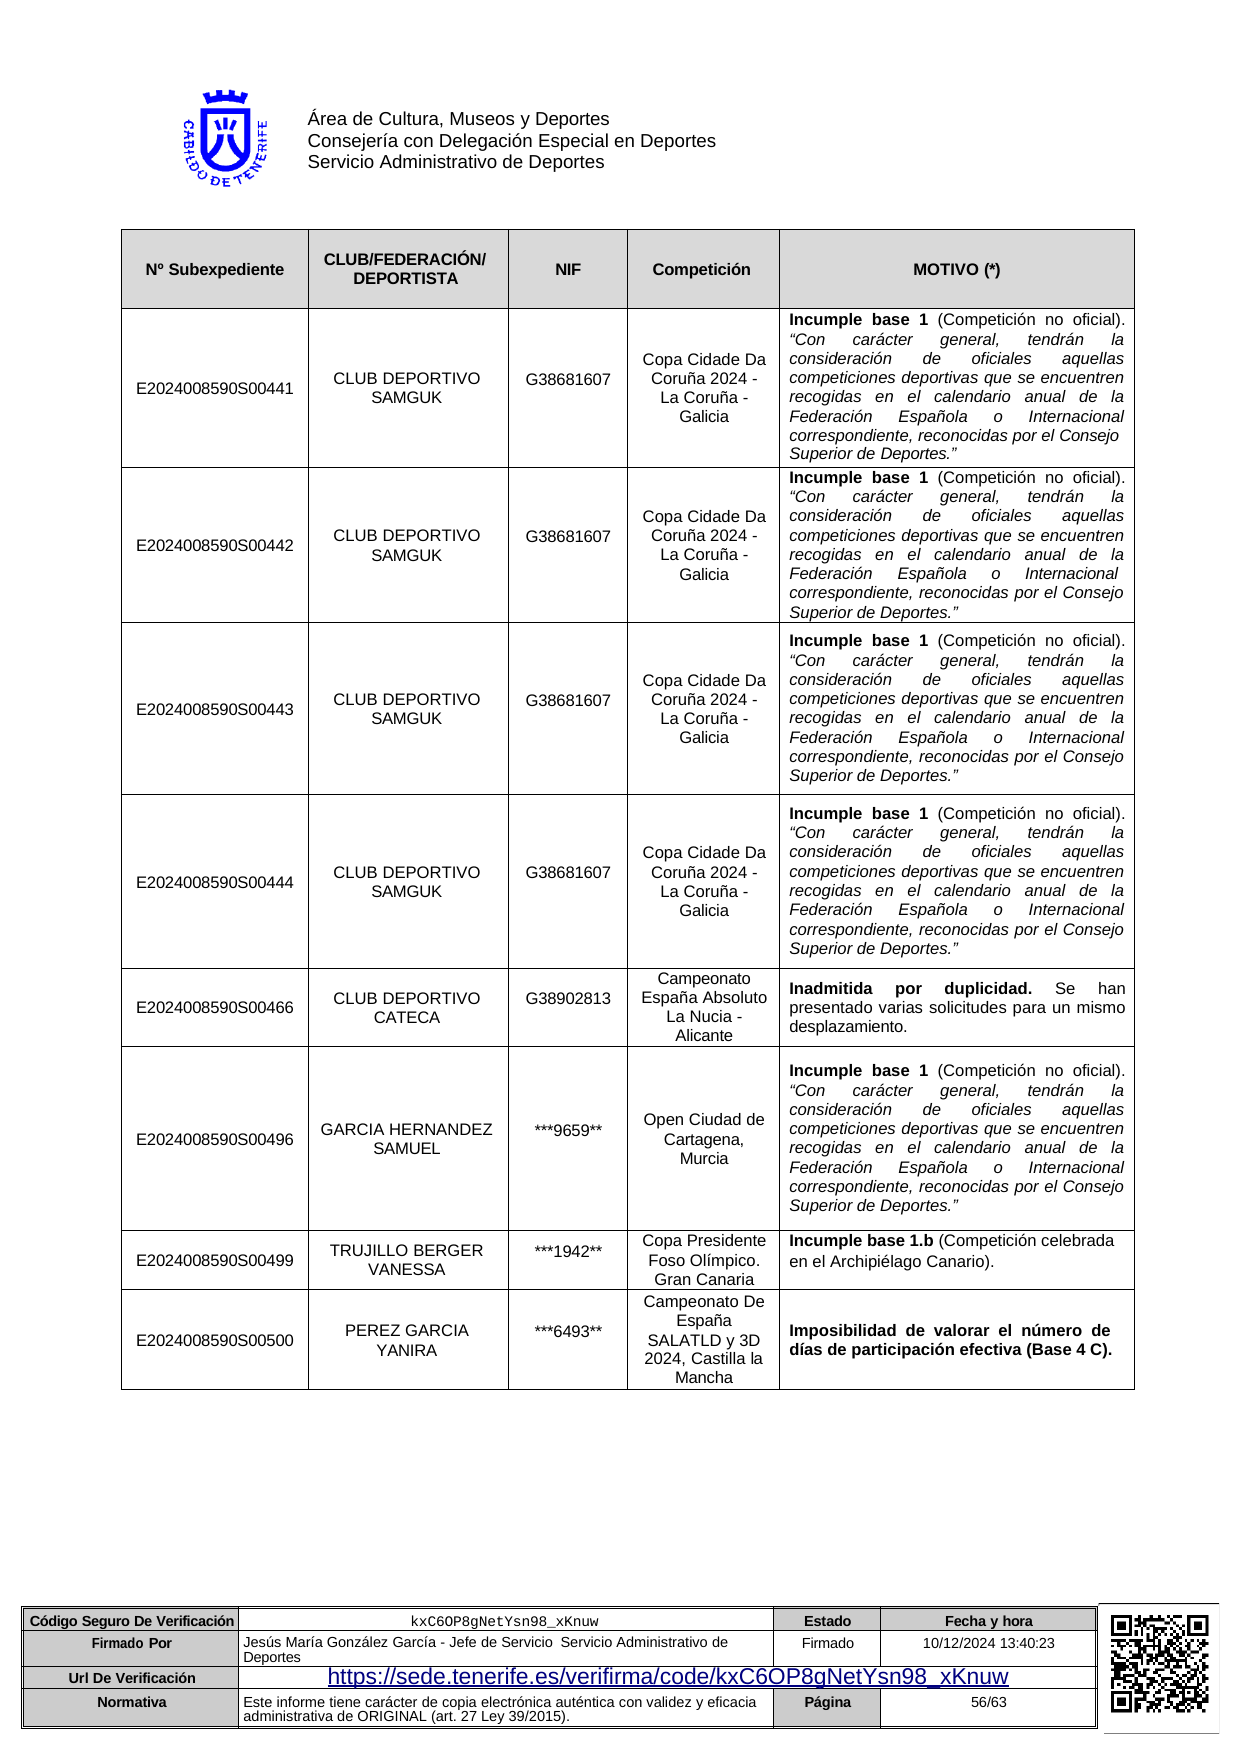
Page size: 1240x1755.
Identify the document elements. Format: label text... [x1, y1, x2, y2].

table_cell E2024008590S00500 [122, 1290, 308, 1389]
table_header MOTIVO (*) [780, 230, 1134, 308]
table_cell Incumple base 1 (Competición no oficial). “Con carácter general, tendrán la consideración de oficiales aquellas competiciones deportivas que se encuentren recogidas en el calendario anual de la Federación Española o Internacional correspondiente, reconocidas por el Consejo Superior de Deportes.” [780, 795, 1134, 967]
table_cell Incumple base 1 (Competición no oficial). “Con carácter general, tendrán la consideración de oficiales aquellas competiciones deportivas que se encuentren recogidas en el calendario anual de la Federación Española o Internacional correspondiente, reconocidas por el Consejo Superior de Deportes.” [780, 1047, 1134, 1230]
table_cell ***6493** [509, 1290, 627, 1389]
table_cell Incumple base 1 (Competición no oficial). “Con carácter general, tendrán la consideración de oficiales aquellas competiciones deportivas que se encuentren recogidas en el calendario anual de la Federación Española o Internacional correspondiente, reconocidas por el Consejo Superior de Deportes.” [780, 309, 1134, 467]
table_cell Copa Presidente Foso Olímpico. Gran Canaria [628, 1231, 779, 1289]
table_cell Copa Cidade Da Coruña 2024 - La Coruña - Galicia [628, 468, 779, 622]
table_cell Campeonato De España SALATLD y 3D 2024, Castilla la Mancha [628, 1290, 779, 1389]
table_cell TRUJILLO BERGER VANESSA [309, 1231, 508, 1289]
table_cell E2024008590S00496 [122, 1047, 308, 1230]
table_cell Incumple base 1.b (Competición celebrada en el Archipiélago Canario). [780, 1231, 1134, 1289]
table_cell Copa Cidade Da Coruña 2024 - La Coruña - Galicia [628, 795, 779, 967]
table_cell G38681607 [509, 795, 627, 967]
table_cell Copa Cidade Da Coruña 2024 - La Coruña - Galicia [628, 623, 779, 794]
table_header Nº Subexpediente [122, 230, 308, 308]
table_cell CLUB DEPORTIVO SAMGUK [309, 623, 508, 794]
table_cell E2024008590S00444 [122, 795, 308, 967]
table_cell E2024008590S00499 [122, 1231, 308, 1289]
table_cell ***1942** [509, 1231, 627, 1289]
table_cell PEREZ GARCIA YANIRA [309, 1290, 508, 1389]
table_cell Copa Cidade Da Coruña 2024 - La Coruña - Galicia [628, 309, 779, 467]
table_cell CLUB DEPORTIVO SAMGUK [309, 795, 508, 967]
table_cell Campeonato España Absoluto La Nucia - Alicante [628, 969, 779, 1046]
table_cell ***9659** [509, 1047, 627, 1230]
table_cell GARCIA HERNANDEZ SAMUEL [309, 1047, 508, 1230]
table_cell E2024008590S00441 [122, 309, 308, 467]
table_cell Incumple base 1 (Competición no oficial). “Con carácter general, tendrán la consideración de oficiales aquellas competiciones deportivas que se encuentren recogidas en el calendario anual de la Federación Española o Internacional correspondiente, reconocidas por el Consejo Superior de Deportes.” [780, 623, 1134, 794]
table_cell G38681607 [509, 309, 627, 467]
table_header CLUB/FEDERACIÓN/ DEPORTISTA [309, 230, 508, 308]
table_cell CLUB DEPORTIVO SAMGUK [309, 468, 508, 622]
table_cell G38902813 [509, 969, 627, 1046]
table_header Competición [628, 230, 779, 308]
table_cell CLUB DEPORTIVO SAMGUK [309, 309, 508, 467]
table_cell G38681607 [509, 468, 627, 622]
table_cell E2024008590S00443 [122, 623, 308, 794]
table_cell Imposibilidad de valorar el número de días de participación efectiva (Base 4 C). [780, 1290, 1134, 1389]
table_cell E2024008590S00466 [122, 969, 308, 1046]
table_cell G38681607 [509, 623, 627, 794]
table_cell Inadmitida por duplicidad. Se han presentado varias solicitudes para un mismo desplazamiento. [780, 969, 1134, 1046]
table_cell E2024008590S00442 [122, 468, 308, 622]
table_cell Incumple base 1 (Competición no oficial). “Con carácter general, tendrán la consideración de oficiales aquellas competiciones deportivas que se encuentren recogidas en el calendario anual de la Federación Española o Internacional correspondiente, reconocidas por el Consejo Superior de Deportes.” [780, 468, 1134, 622]
table_cell Open Ciudad de Cartagena, Murcia [628, 1047, 779, 1230]
table_header NIF [509, 230, 627, 308]
table_cell CLUB DEPORTIVO CATECA [309, 969, 508, 1046]
